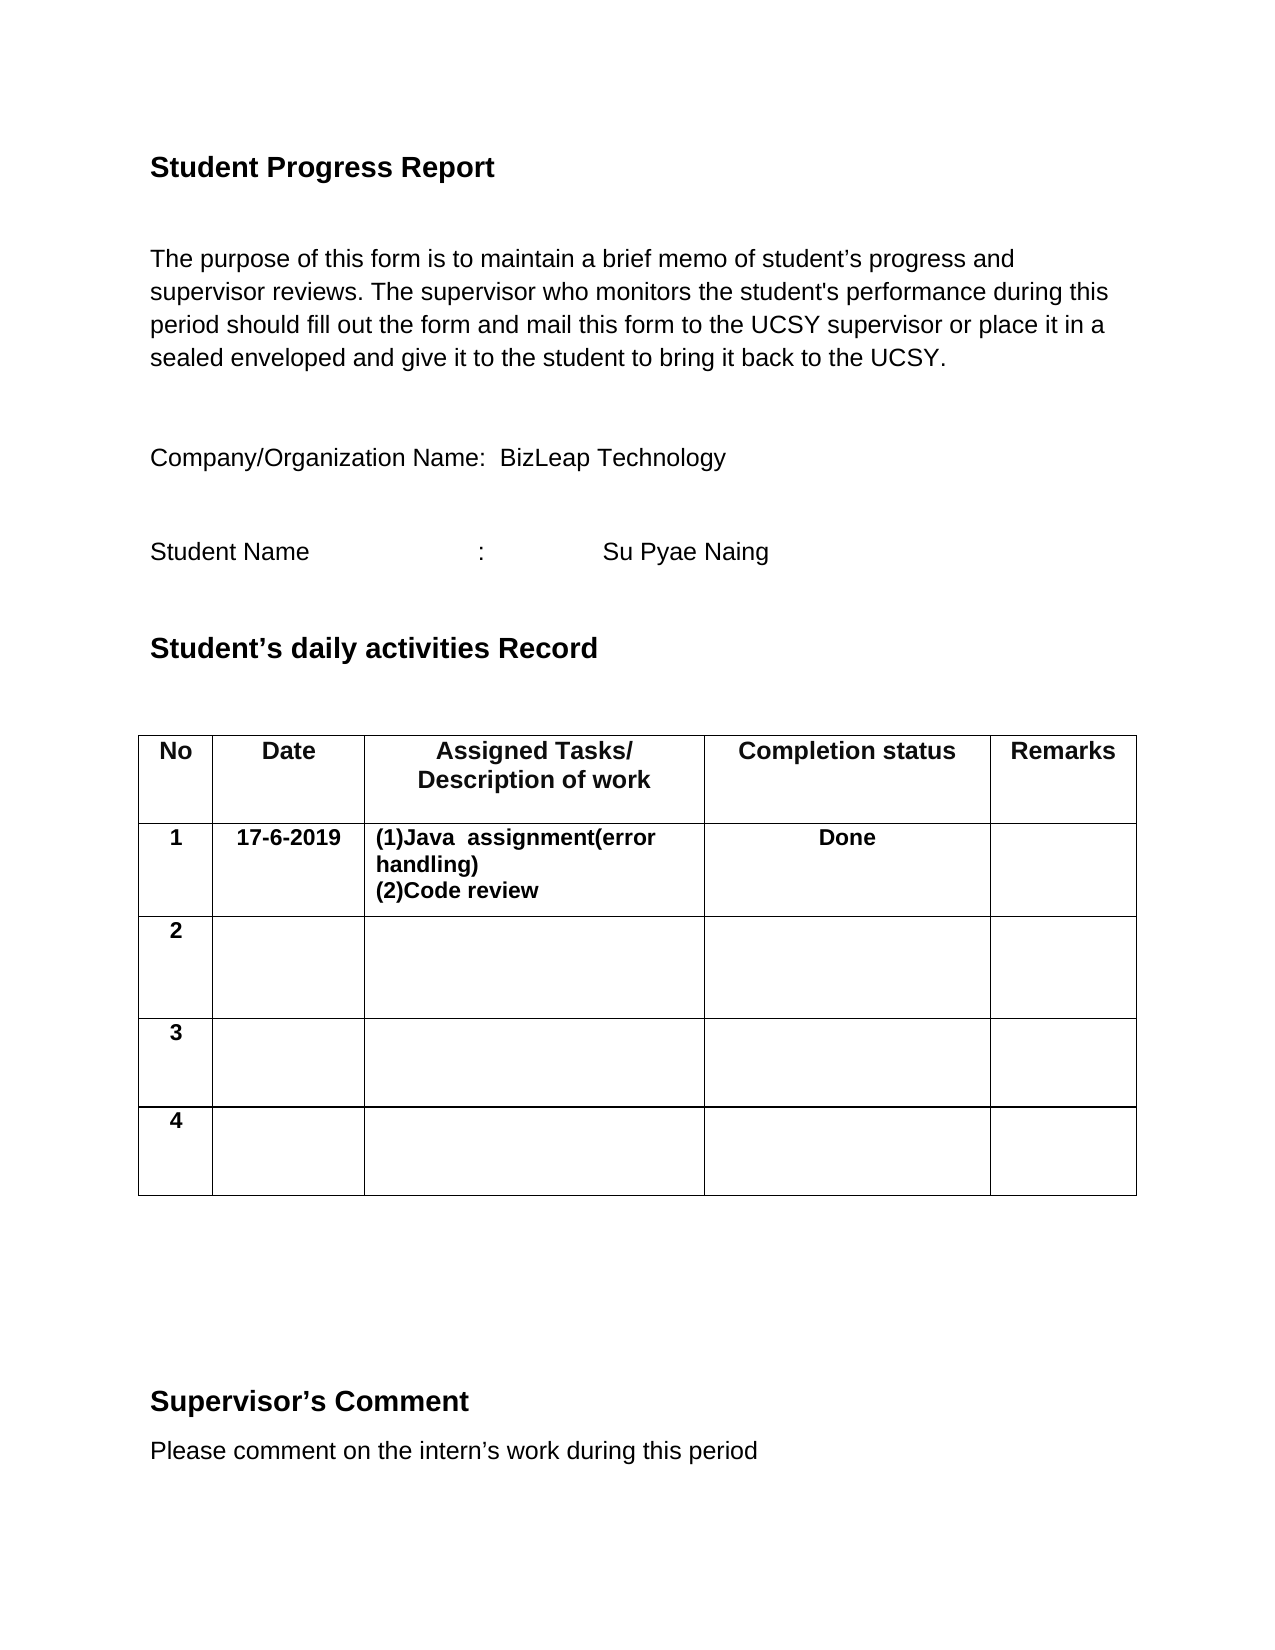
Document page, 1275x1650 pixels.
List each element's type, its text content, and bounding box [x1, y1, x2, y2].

text Supervisor’s Comment [150, 1384, 1125, 1418]
table_cell 1 [139, 824, 212, 916]
table_cell [991, 824, 1136, 916]
table_cell [213, 1108, 364, 1195]
text Student’s daily activities Record [150, 631, 1125, 664]
text Please comment on the intern’s work during this period [150, 1436, 1125, 1465]
table_cell 17-6-2019 [213, 824, 364, 916]
text Company/Organization Name: BizLeap Technology [150, 443, 1125, 471]
text Student Name : Su Pyae Naing [150, 537, 1125, 566]
table_cell 4 [139, 1108, 212, 1195]
table_cell [705, 1019, 990, 1106]
table_cell [991, 1019, 1136, 1106]
table_cell 2 [139, 917, 212, 1018]
table_cell [991, 1108, 1136, 1195]
table_cell (1)Java assignment(error handling) (2)Code review [365, 824, 704, 916]
table_header Remarks [991, 736, 1136, 823]
table_cell [705, 1108, 990, 1195]
table_cell 3 [139, 1019, 212, 1106]
table_cell Done [705, 824, 990, 916]
table_cell [365, 1019, 704, 1106]
text Student Progress Report [150, 150, 1125, 183]
table_cell [213, 917, 364, 1018]
table_cell [365, 1108, 704, 1195]
text The purpose of this form is to maintain a brief memo of student’s progress and supervisor reviews. The supervisor who monitors the student's performance during this period should fill out the form and mail this form to the UCSY supervisor or place it in a sealed enveloped and give it to the student to bring it back to the UCSY. [150, 244, 1125, 372]
table_cell [213, 1019, 364, 1106]
table_cell [705, 917, 990, 1018]
table_cell [991, 917, 1136, 1018]
table_header No [139, 736, 212, 823]
table_header Completion status [705, 736, 990, 823]
table_header Assigned Tasks/ Description of work [365, 736, 704, 823]
table_cell [365, 917, 704, 1018]
table_header Date [213, 736, 364, 823]
